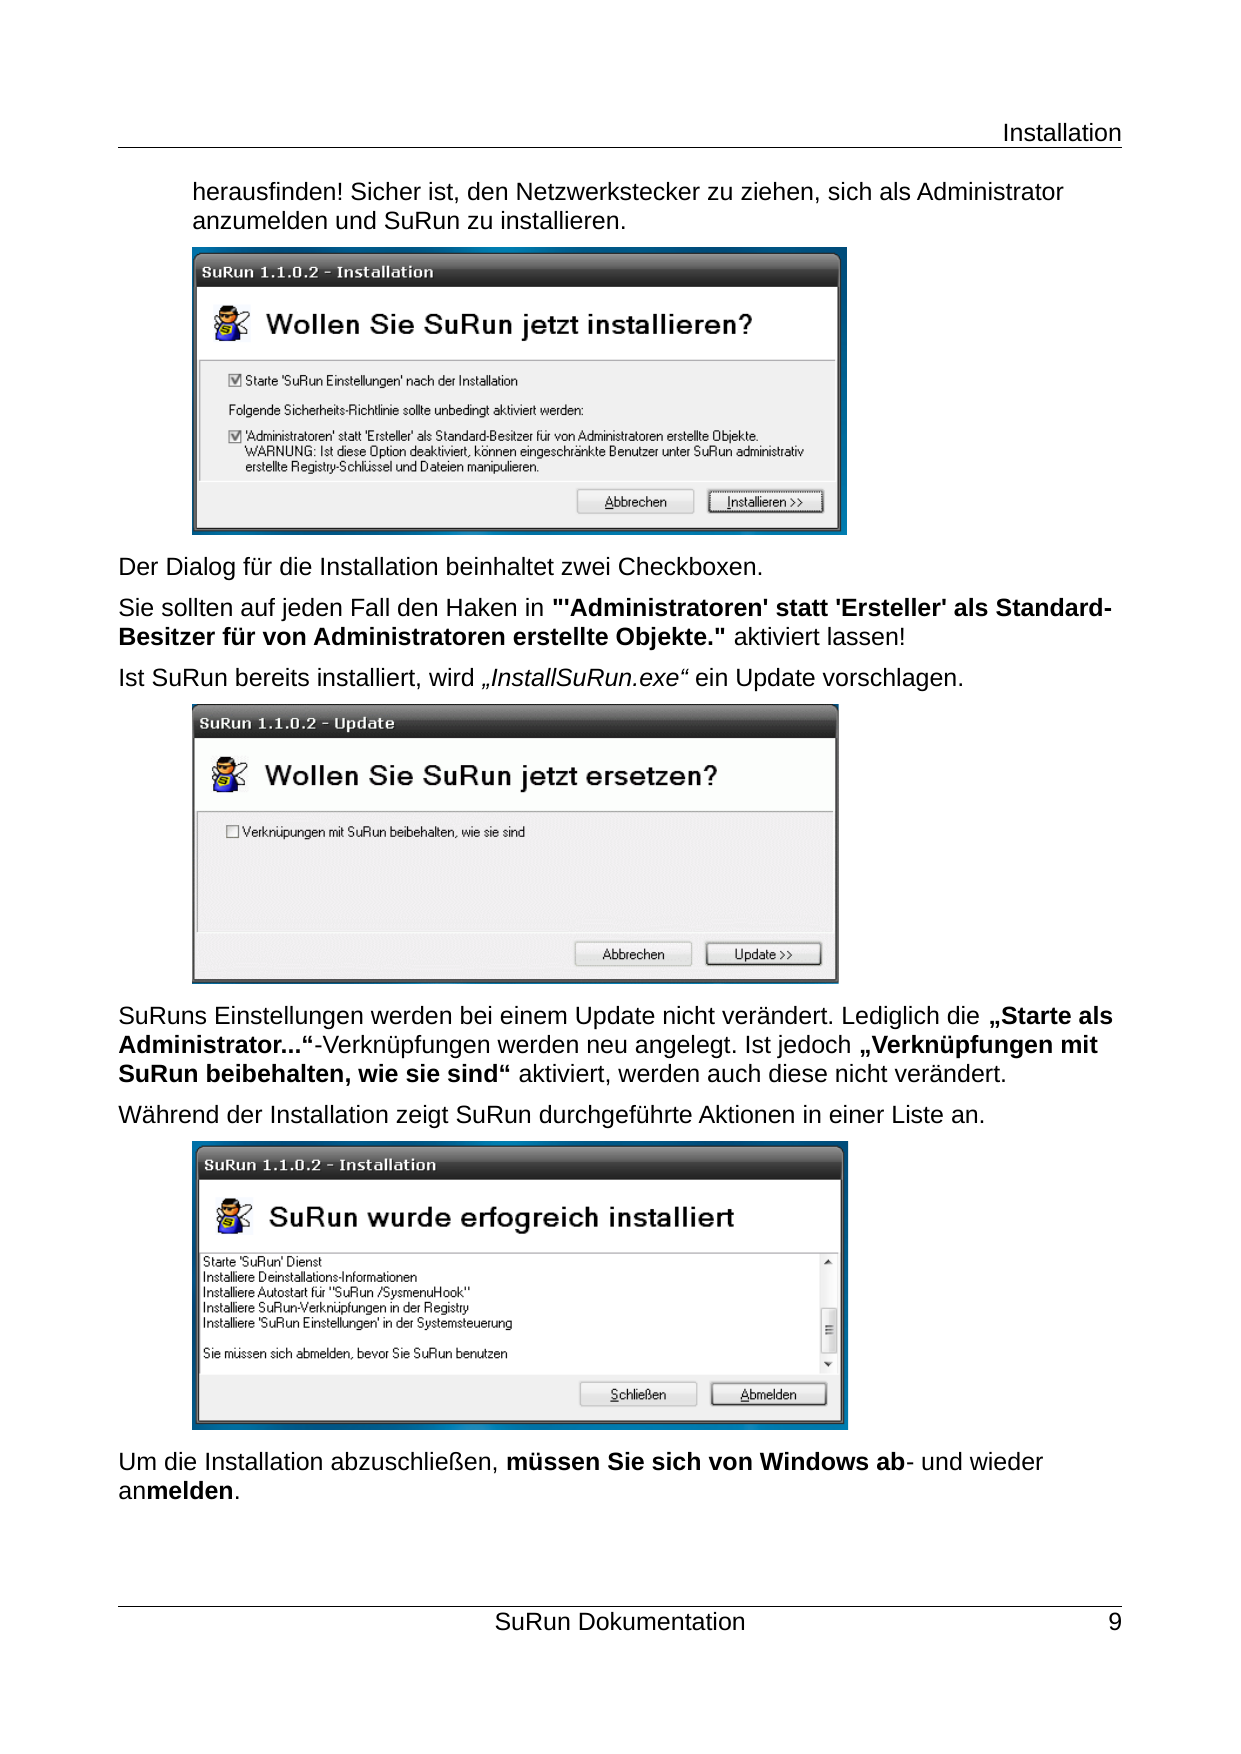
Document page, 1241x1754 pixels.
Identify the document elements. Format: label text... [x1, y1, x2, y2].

text SuRuns Einstellungen werden bei einem Update nicht verändert. Lediglich die „Starte als Administrator...“-Verknüpfungen werden neu angelegt. Ist jedoch „Verknüpfungen mit SuRun beibehalten, wie sie sind“ aktiviert, werden auch diese nicht verändert. [118, 1001, 1122, 1087]
picture [192, 1141, 849, 1430]
text Sie sollten auf jeden Fall den Haken in "'Administratoren' statt 'Ersteller' als Standard-Besitzer für von Administratoren erstellte Objekte." aktiviert lassen! [118, 593, 1122, 651]
text Ist SuRun bereits installiert, wird „InstallSuRun.exe“ ein Update vorschlagen. [118, 663, 1122, 692]
picture [602, 247, 626, 251]
text Der Dialog für die Installation beinhaltet zwei Checkboxen. [118, 552, 1122, 581]
text herausfinden! Sicher ist, den Netzwerkstecker zu ziehen, sich als Administrator anzumelden und SuRun zu installieren. [192, 177, 1122, 235]
text Während der Installation zeigt SuRun durchgeführte Aktionen in einer Liste an. [118, 1100, 1122, 1129]
text Um die Installation abzuschließen, müssen Sie sich von Windows ab- und wieder anmelden. [118, 1447, 1122, 1505]
picture [192, 704, 839, 984]
picture [192, 247, 847, 535]
